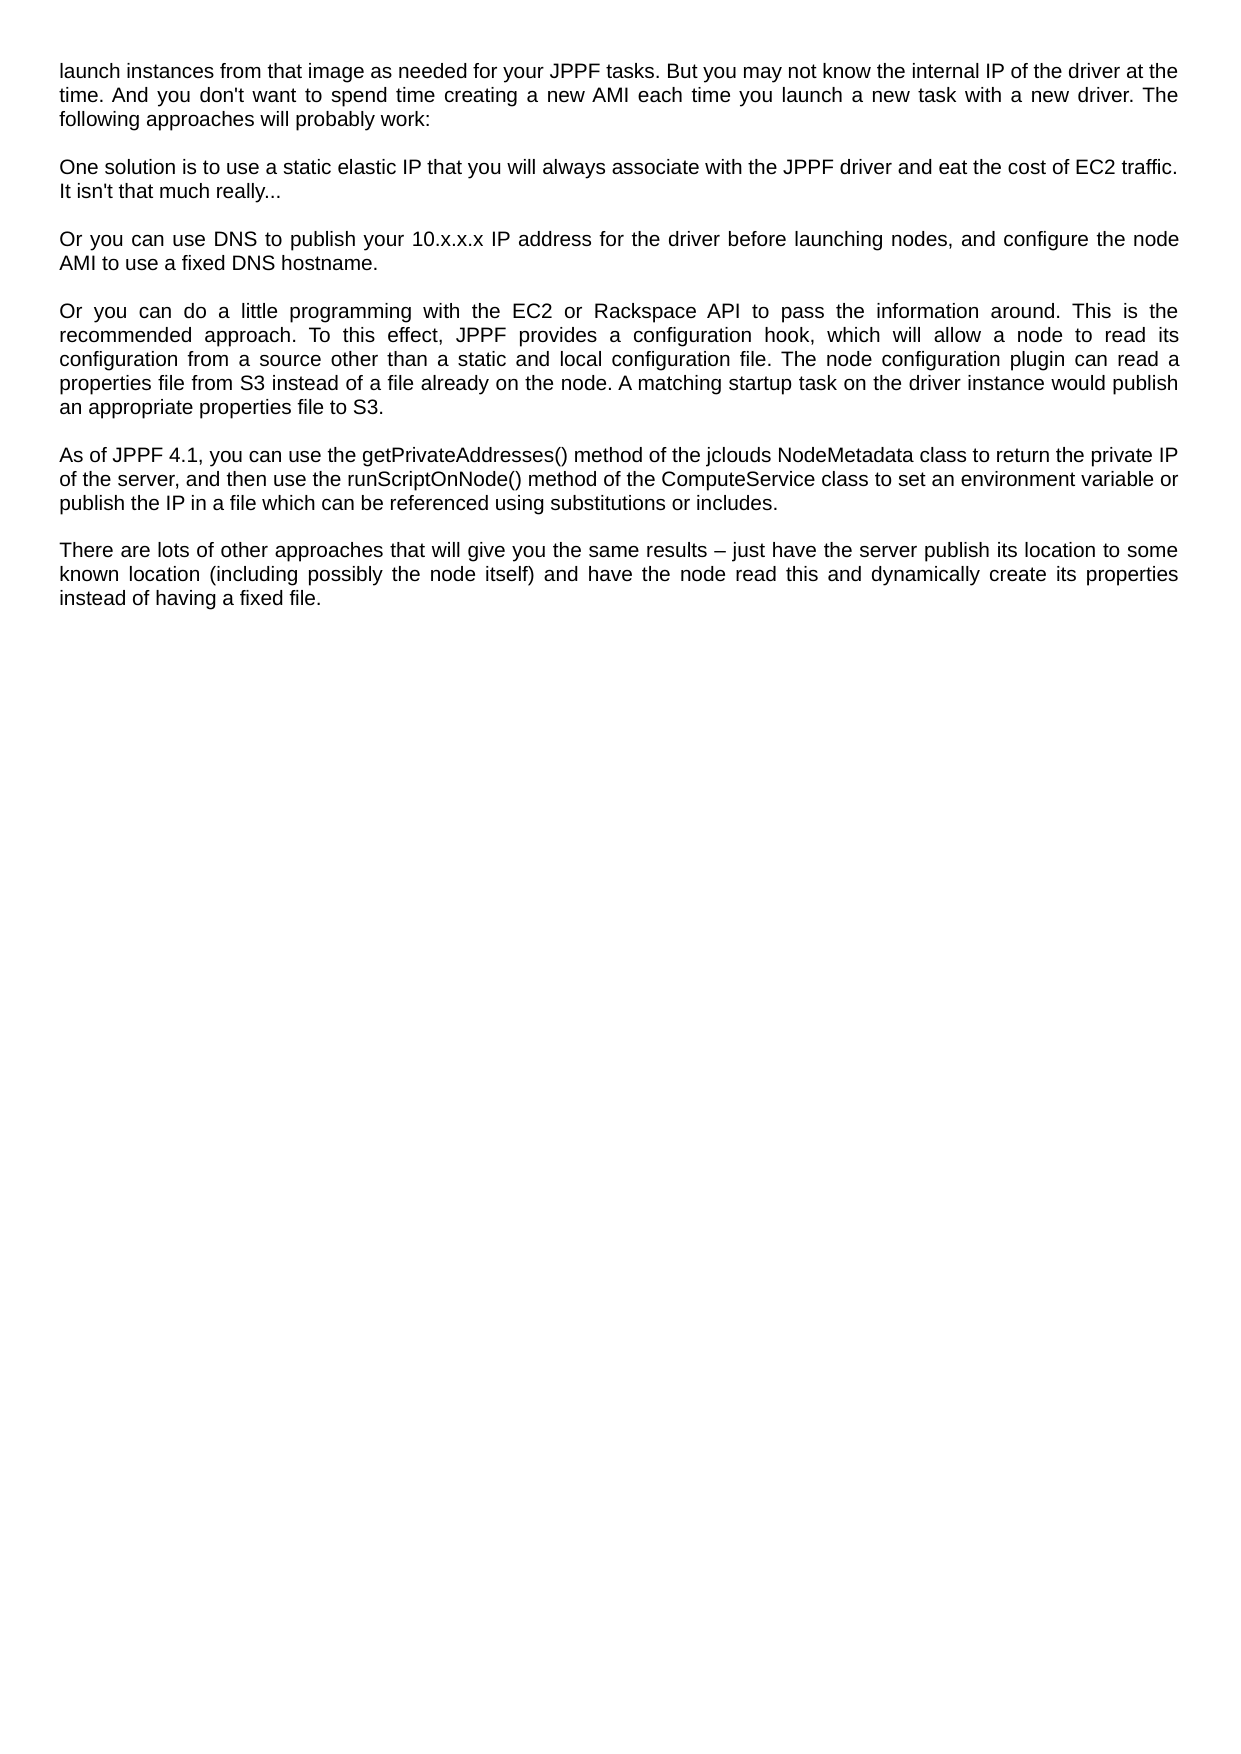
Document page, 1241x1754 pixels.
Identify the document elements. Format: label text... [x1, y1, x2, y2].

text There are lots of other approaches that will give you the same results – just have the server publish its location to some known location (including possibly the node itself) and have the node read this and dynamically create its properties instead of having a fixed file. [59, 538, 1181, 610]
text As of JPPF 4.1, you can use the getPrivateAddresses() method of the jclouds NodeMetadata class to return the private IP of the server, and then use the runScriptOnNode() method of the ComputeService class to set an environment variable or publish the IP in a file which can be referenced using substitutions or includes. [59, 442, 1181, 514]
text Or you can use DNS to publish your 10.x.x.x IP address for the driver before launching nodes, and configure the node AMI to use a fixed DNS hostname. [59, 227, 1181, 275]
text One solution is to use a static elastic IP that you will always associate with the JPPF driver and eat the cost of EC2 traffic. It isn't that much really... [59, 155, 1181, 203]
text launch instances from that image as needed for your JPPF tasks. But you may not know the internal IP of the driver at the time. And you don't want to spend time creating a new AMI each time you launch a new task with a new driver. The following approaches will probably work: [59, 59, 1181, 131]
text Or you can do a little programming with the EC2 or Rackspace API to pass the information around. This is the recommended approach. To this effect, JPPF provides a configuration hook, which will allow a node to read its configuration from a source other than a static and local configuration file. The node configuration plugin can read a properties file from S3 instead of a file already on the node. A matching startup task on the driver instance would publish an appropriate properties file to S3. [59, 299, 1181, 418]
